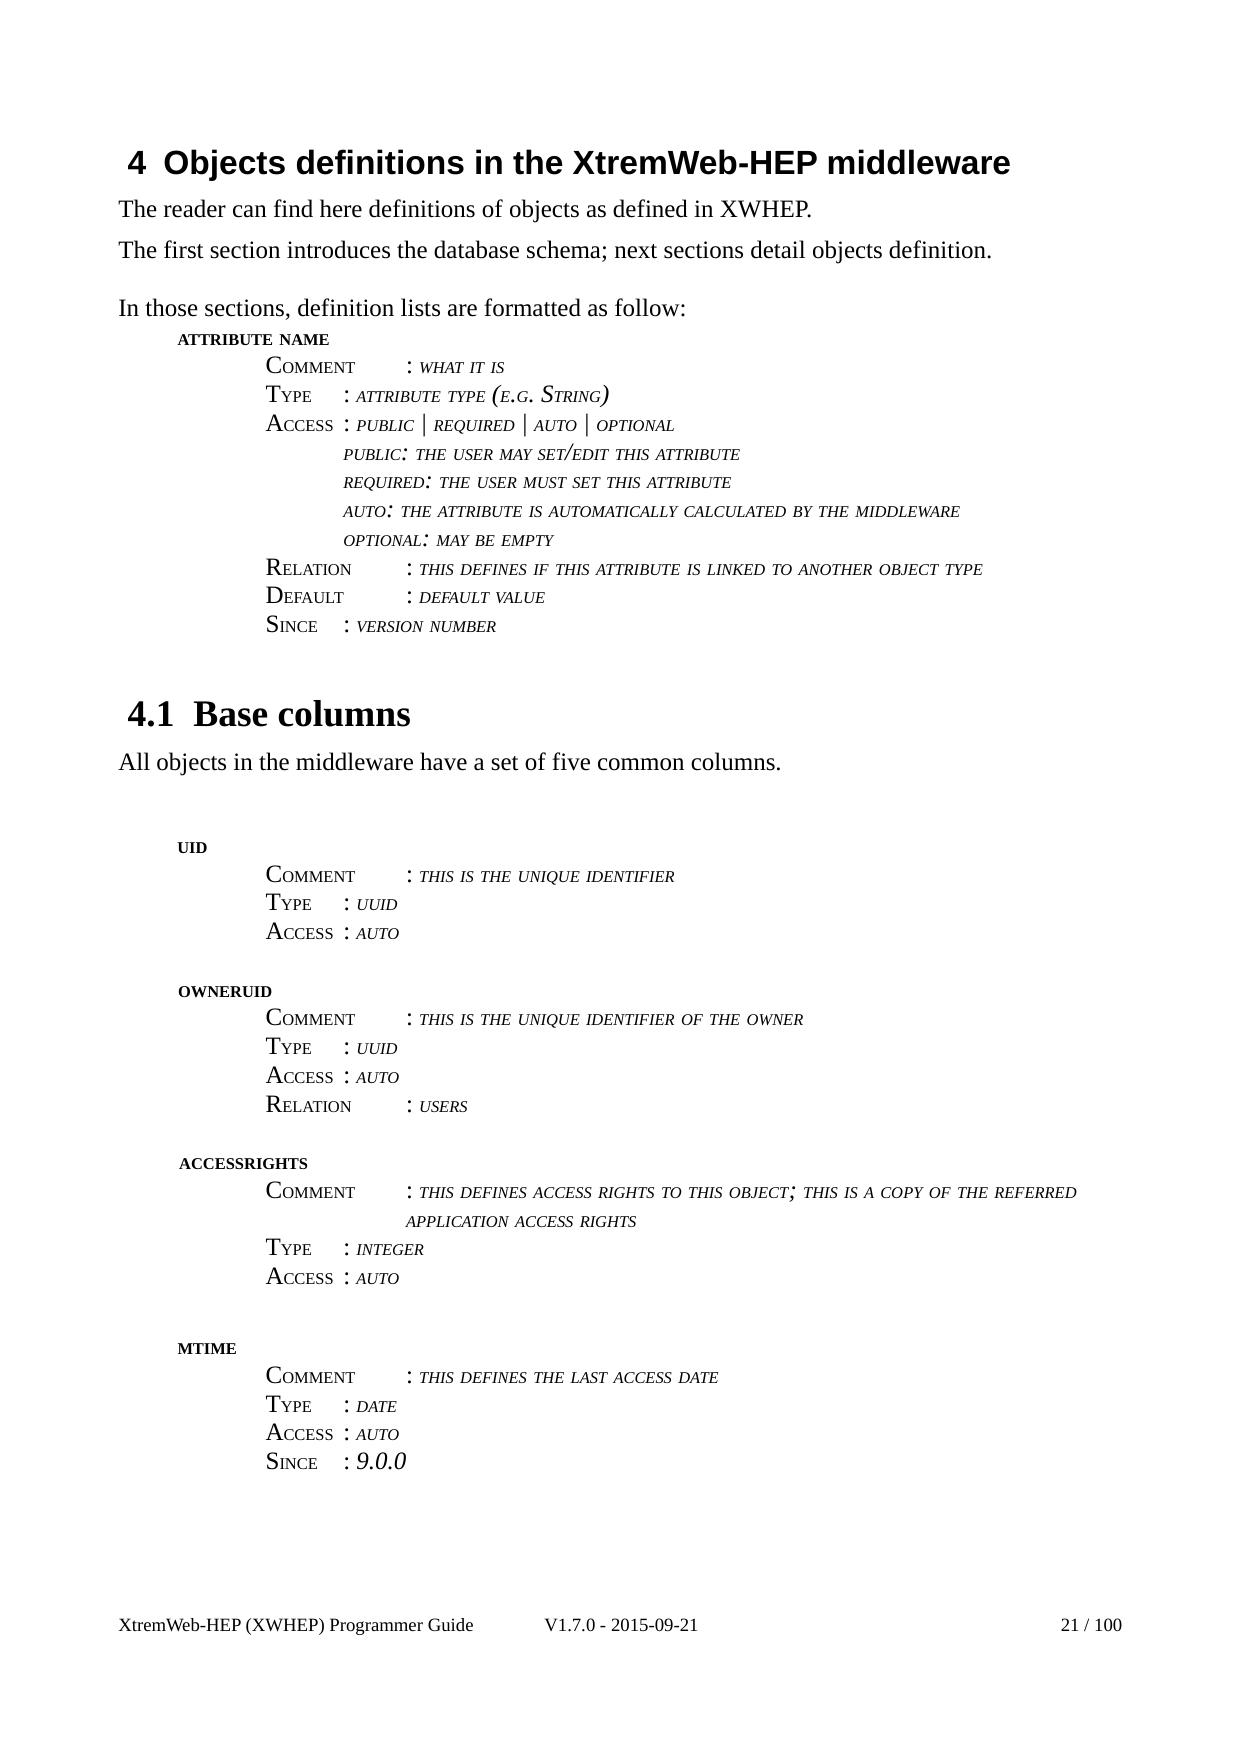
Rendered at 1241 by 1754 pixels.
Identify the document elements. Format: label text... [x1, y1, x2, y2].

text accessrights [179, 1146, 1122, 1175]
text The first section introduces the database schema; next sections detail objects definition. [118, 236, 1122, 264]
text Comment : this defines access rights to this object; this is a copy of the referred application access rights [265, 1175, 1122, 1232]
text Comment : this is the unique identifier of the owner [265, 1002, 1122, 1031]
text Comment : this is the unique identifier [265, 859, 1122, 887]
text public: the user may set/edit this attribute [265, 437, 1122, 466]
text Type : date [265, 1389, 1122, 1417]
text Type : uuid [265, 1031, 1122, 1060]
text optional: may be empty [265, 523, 1122, 552]
text Access : auto [265, 916, 1122, 945]
text In those sections, definition lists are formatted as follow: [118, 293, 1122, 322]
text auto: the attribute is automatically calculated by the middleware [265, 494, 1122, 523]
text Access : auto [265, 1417, 1122, 1446]
text Access : public | required | auto | optional [265, 408, 1122, 437]
text attribute name [177, 322, 1122, 351]
subtitle Base columns [118, 692, 1122, 735]
text The reader can find here definitions of objects as defined in XWHEP. [118, 194, 1122, 223]
text required: the user must set this attribute [265, 466, 1122, 494]
text Since : version number [265, 609, 1122, 638]
text Relation : users [265, 1089, 1122, 1117]
text Access : auto [265, 1261, 1122, 1290]
text Comment : what it is [265, 351, 1122, 379]
text owneruid [178, 974, 1122, 1002]
text Relation : this defines if this attribute is linked to another object type [265, 552, 1122, 581]
text Type : uuid [265, 887, 1122, 916]
text Type : attribute type (e.g. String) [265, 379, 1122, 408]
text Since : 9.0.0 [265, 1446, 1122, 1475]
text Type : integer [265, 1232, 1122, 1261]
text All objects in the middleware have a set of five common columns. [118, 747, 1122, 776]
text uid [118, 830, 1122, 859]
text Comment : this defines the last access date [265, 1360, 1122, 1389]
text Default : default value [265, 581, 1122, 609]
text mtime [177, 1331, 1122, 1360]
text Access : auto [265, 1060, 1122, 1089]
subtitle Objects definitions in the XtremWeb-HEP middleware [118, 143, 1122, 182]
